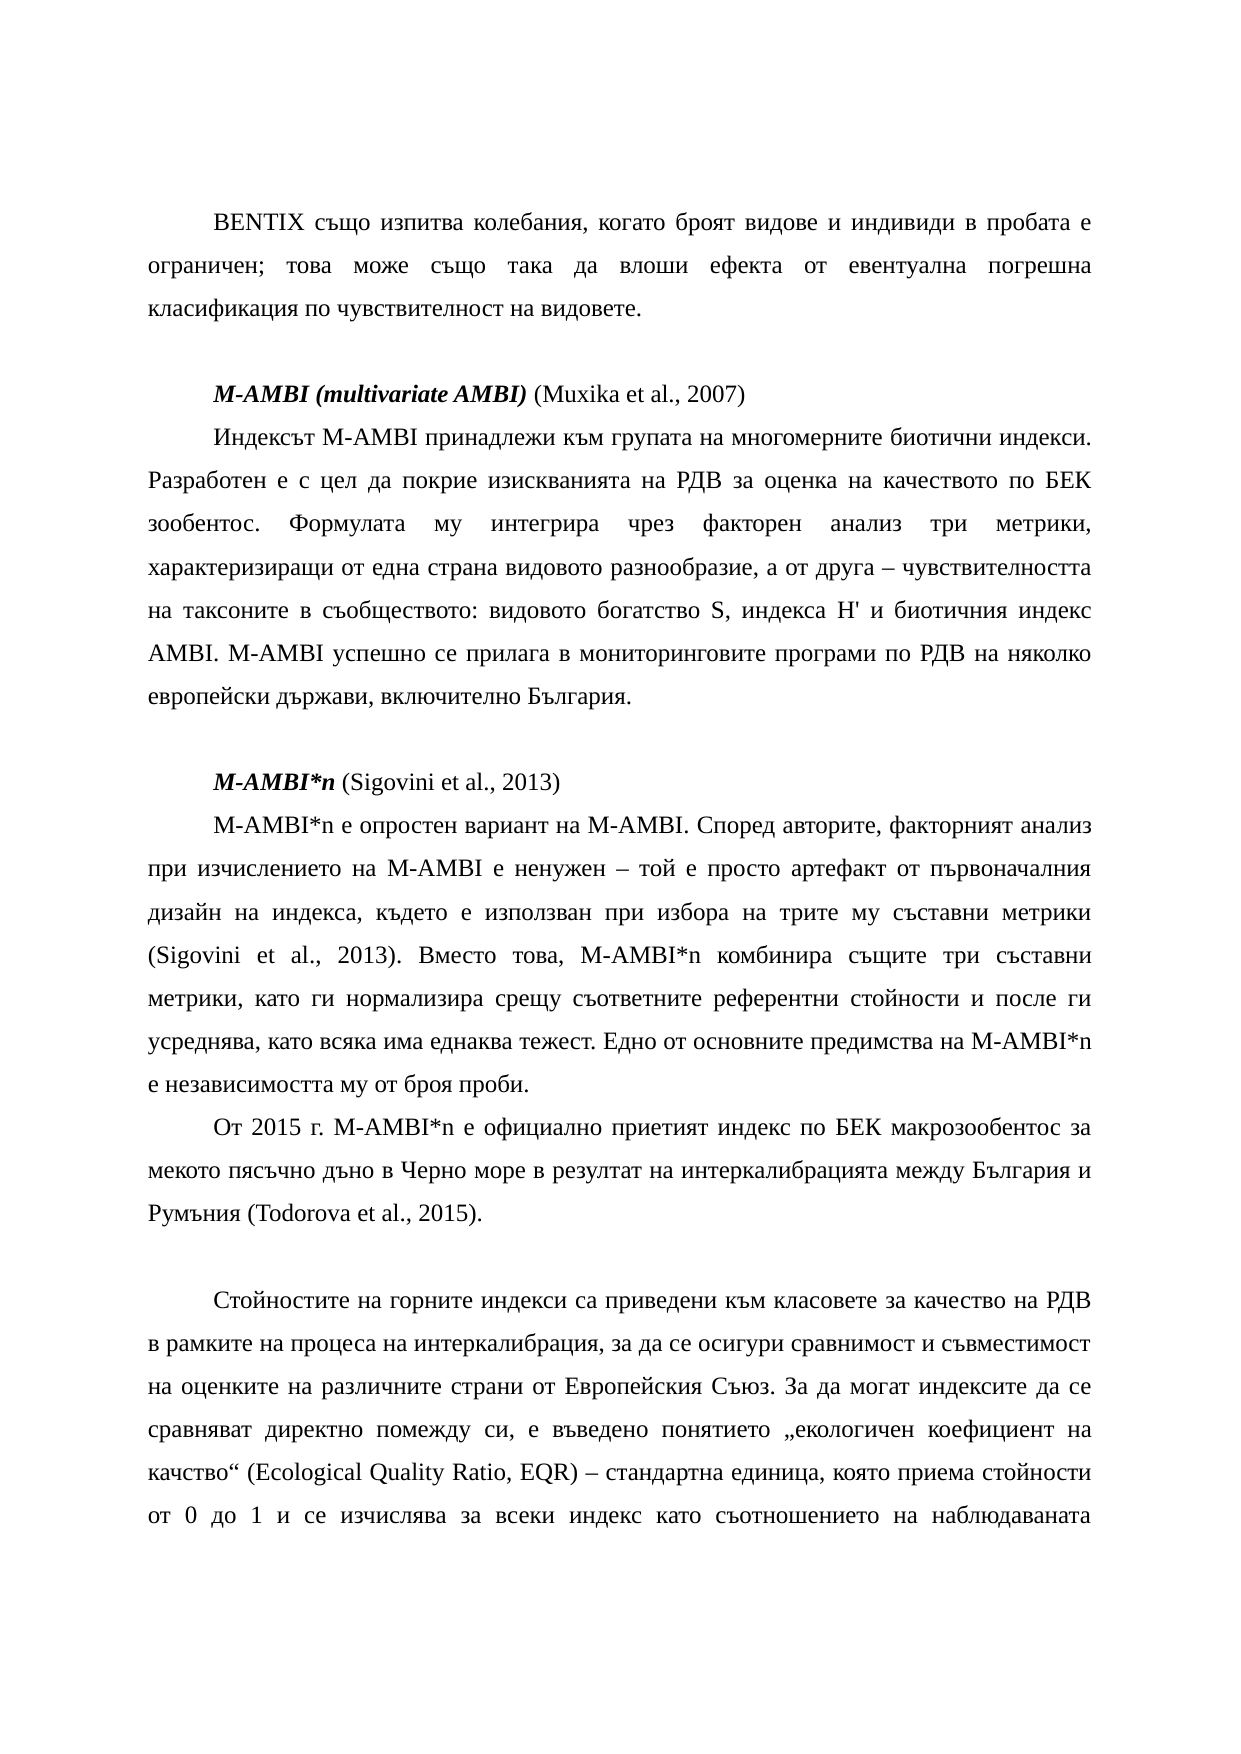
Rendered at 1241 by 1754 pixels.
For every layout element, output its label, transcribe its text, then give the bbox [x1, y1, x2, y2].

text M-AMBI*n (Sigovini et al., 2013) [148, 767, 1093, 796]
text M-AMBI (multivariate AMBI) (Muxika et al., 2007) [148, 379, 1093, 408]
text M-AMBI*n е опростен вариант на M-AMBI. Според авторите, факторният анализ при изчислението на M-AMBI е ненужен – той е просто артефакт от първоначалния дизайн на индекса, където е използван при избора на трите му съставни метрики (Sigovini et al., 2013). Вместо това, M-AMBI*n комбинира същите три съставни метрики, като ги нормализира срещу съответните референтни стойности и после ги усреднява, като всяка има еднаква тежест. Едно от основните предимства на M-AMBI*n е независимостта му от броя проби. [148, 810, 1093, 1098]
text Индексът M-AMBI принадлежи към групата на многомерните биотични индекси. Разработен е с цел да покрие изискванията на РДВ за оценка на качеството по БЕК зообентос. Формулата му интегрира чрез факторен анализ три метрики, характеризиращи от една страна видовото разнообразие, а от друга – чувствителността на таксоните в съобществото: видовото богатство S, индекса H' и биотичния индекс AMBI. M-AMBI успешно се прилага в мониторинговите програми по РДВ на няколко европейски държави, включително България. [148, 422, 1093, 710]
text BENTIX също изпитва колебания, когато броят видове и индивиди в пробата е ограничен; това може също така да влоши ефекта от евентуална погрешна класификация по чувствителност на видовете. [148, 207, 1093, 322]
text От 2015 г. M-AMBI*n е официално приетият индекс по БЕК макрозообентос за мекото пясъчно дъно в Черно море в резултат на интеркалибрацията между България и Румъния (Todorova et al., 2015). [148, 1112, 1093, 1227]
text Стойностите на горните индекси са приведени към класовете за качество на РДВ в рамките на процеса на интеркалибрация, за да се осигури сравнимост и съвместимост на оценките на различните страни от Европейския Съюз. За да могат индексите да се сравняват директно помежду си, е въведено понятието „екологичен коефициент на качство“ (Ecological Quality Ratio, EQR) – стандартна единица, която приема стойности от 0 до 1 и се изчислява за всеки индекс като съотношението на наблюдаваната [148, 1285, 1093, 1529]
